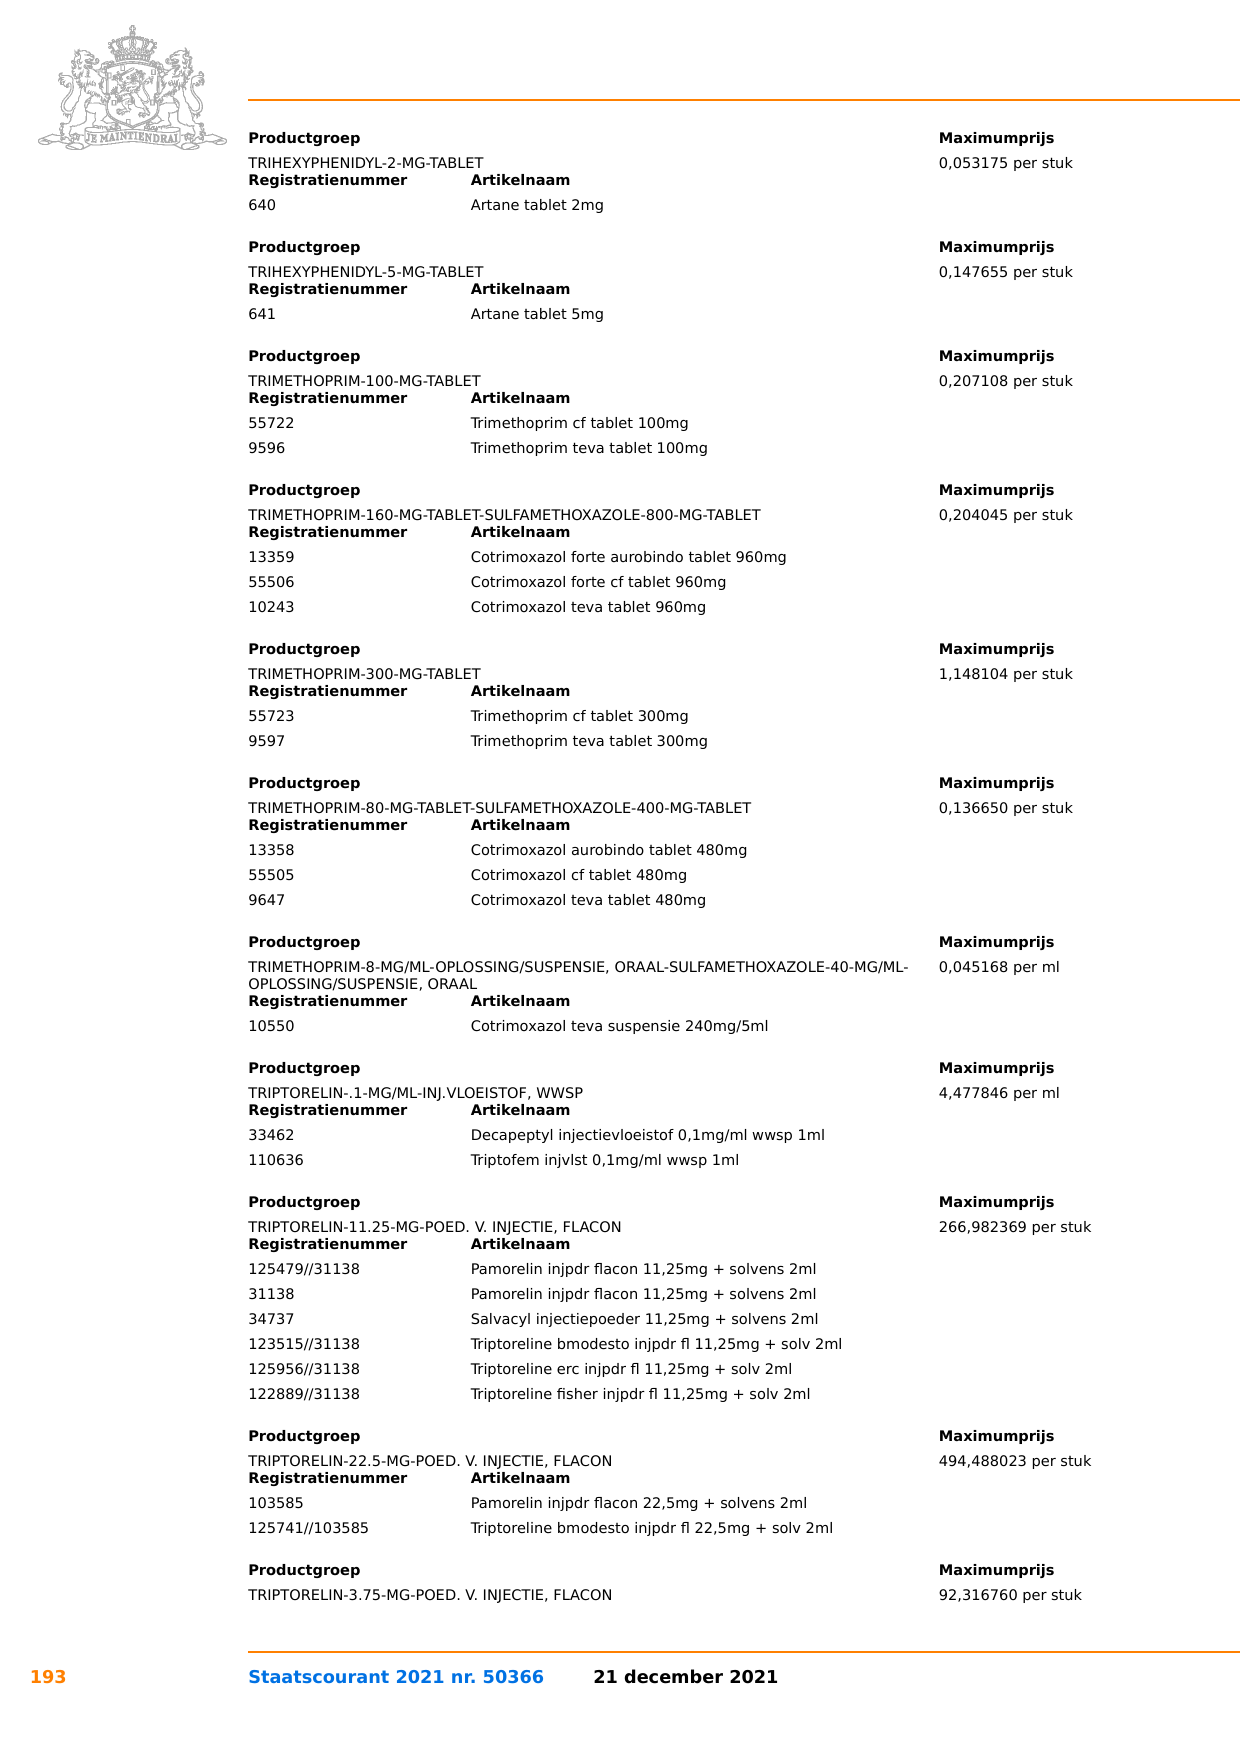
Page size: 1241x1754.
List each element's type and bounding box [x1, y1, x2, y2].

picture [38, 25, 227, 150]
